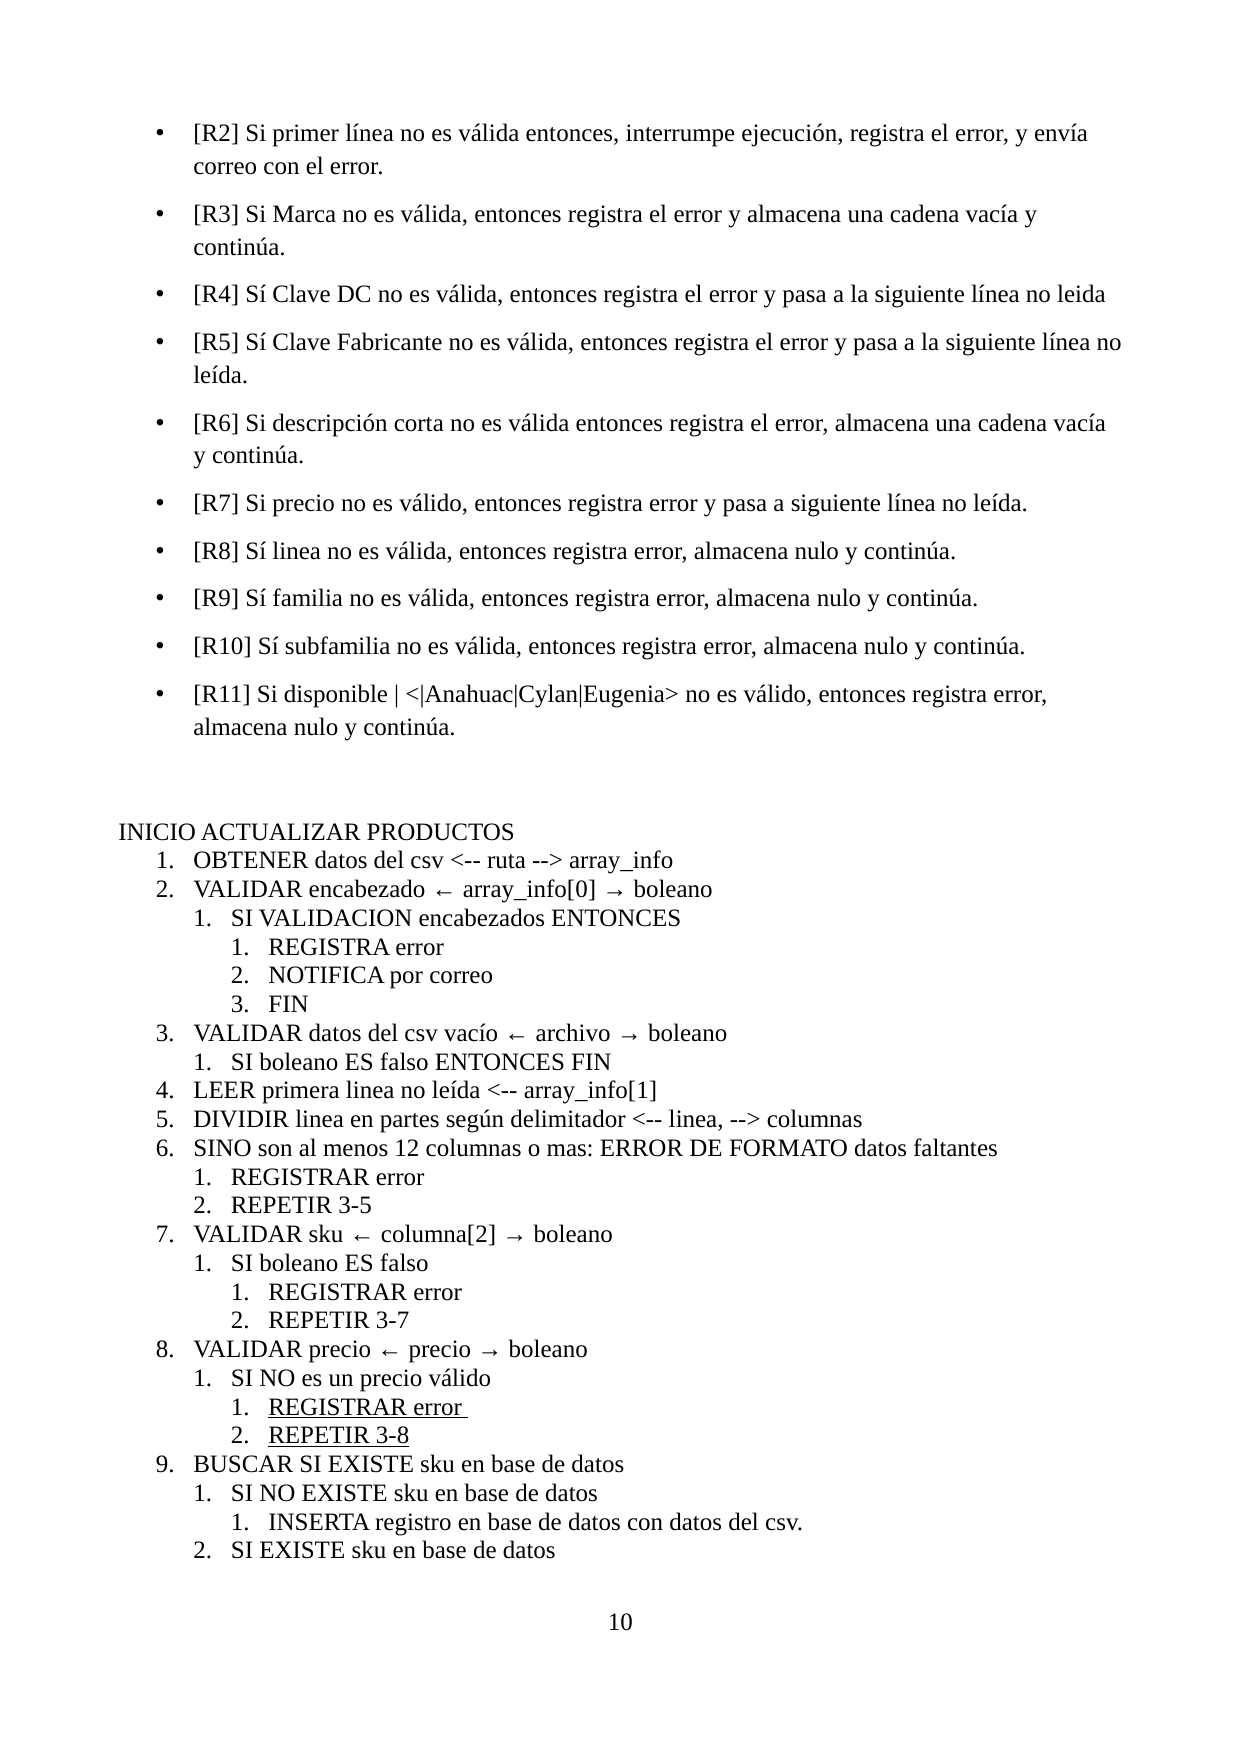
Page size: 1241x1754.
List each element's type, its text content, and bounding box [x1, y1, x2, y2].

list [R6] Si descripción corta no es válida entonces registra el error, almacena una cadena vacía y continúa. [156, 408, 1122, 469]
list [R5] Sí Clave Fabricante no es válida, entonces registra el error y pasa a la siguiente línea no leída. [156, 327, 1122, 389]
list VALIDAR encabezado ← array_info[0] → boleano [156, 874, 1122, 903]
list VALIDAR sku ← columna[2] → boleano [156, 1219, 1122, 1248]
list REGISTRA error [231, 932, 1122, 961]
list [R8] Sí linea no es válida, entonces registra error, almacena nulo y continúa. [156, 536, 1122, 564]
list INSERTA registro en base de datos con datos del csv. [231, 1507, 1122, 1536]
list VALIDAR datos del csv vacío ← archivo → boleano [156, 1018, 1122, 1047]
list [R7] Si precio no es válido, entonces registra error y pasa a siguiente línea no leída. [156, 488, 1122, 517]
list BUSCAR SI EXISTE sku en base de datos [156, 1449, 1122, 1478]
list REPETIR 3-7 [231, 1306, 1122, 1334]
list SI boleano ES falso [193, 1248, 1122, 1277]
list OBTENER datos del csv <-- ruta --> array_info [156, 846, 1122, 874]
list LEER primera linea no leída <-- array_info[1] [156, 1076, 1122, 1104]
list SI boleano ES falso ENTONCES FIN [193, 1047, 1122, 1076]
list DIVIDIR linea en partes según delimitador <-- linea, --> columnas [156, 1104, 1122, 1133]
text INICIO ACTUALIZAR PRODUCTOS [118, 817, 1122, 846]
list SI NO es un precio válido [193, 1363, 1122, 1392]
list REPETIR 3-8 [231, 1421, 1122, 1449]
list [R3] Si Marca no es válida, entonces registra el error y almacena una cadena vacía y continúa. [156, 199, 1122, 261]
list SI NO EXISTE sku en base de datos [193, 1478, 1122, 1507]
list NOTIFICA por correo [231, 961, 1122, 989]
list FIN [231, 989, 1122, 1018]
list REGISTRAR error [231, 1277, 1122, 1306]
list [R9] Sí familia no es válida, entonces registra error, almacena nulo y continúa. [156, 583, 1122, 612]
list SINO son al menos 12 columnas o mas: ERROR DE FORMATO datos faltantes [156, 1133, 1122, 1162]
list [R4] Sí Clave DC no es válida, entonces registra el error y pasa a la siguiente línea no leida [156, 279, 1122, 308]
list REGISTRAR error [231, 1392, 1122, 1421]
list [R11] Si disponible | <|Anahuac|Cylan|Eugenia> no es válido, entonces registra error, almacena nulo y continúa. [156, 679, 1122, 740]
list SI EXISTE sku en base de datos [193, 1536, 1122, 1564]
list REGISTRAR error [193, 1162, 1122, 1191]
list VALIDAR precio ← precio → boleano [156, 1334, 1122, 1363]
list [R2] Si primer línea no es válida entonces, interrumpe ejecución, registra el error, y envía correo con el error. [156, 118, 1122, 180]
list REPETIR 3-5 [193, 1191, 1122, 1219]
list [R10] Sí subfamilia no es válida, entonces registra error, almacena nulo y continúa. [156, 631, 1122, 660]
list SI VALIDACION encabezados ENTONCES [193, 903, 1122, 932]
